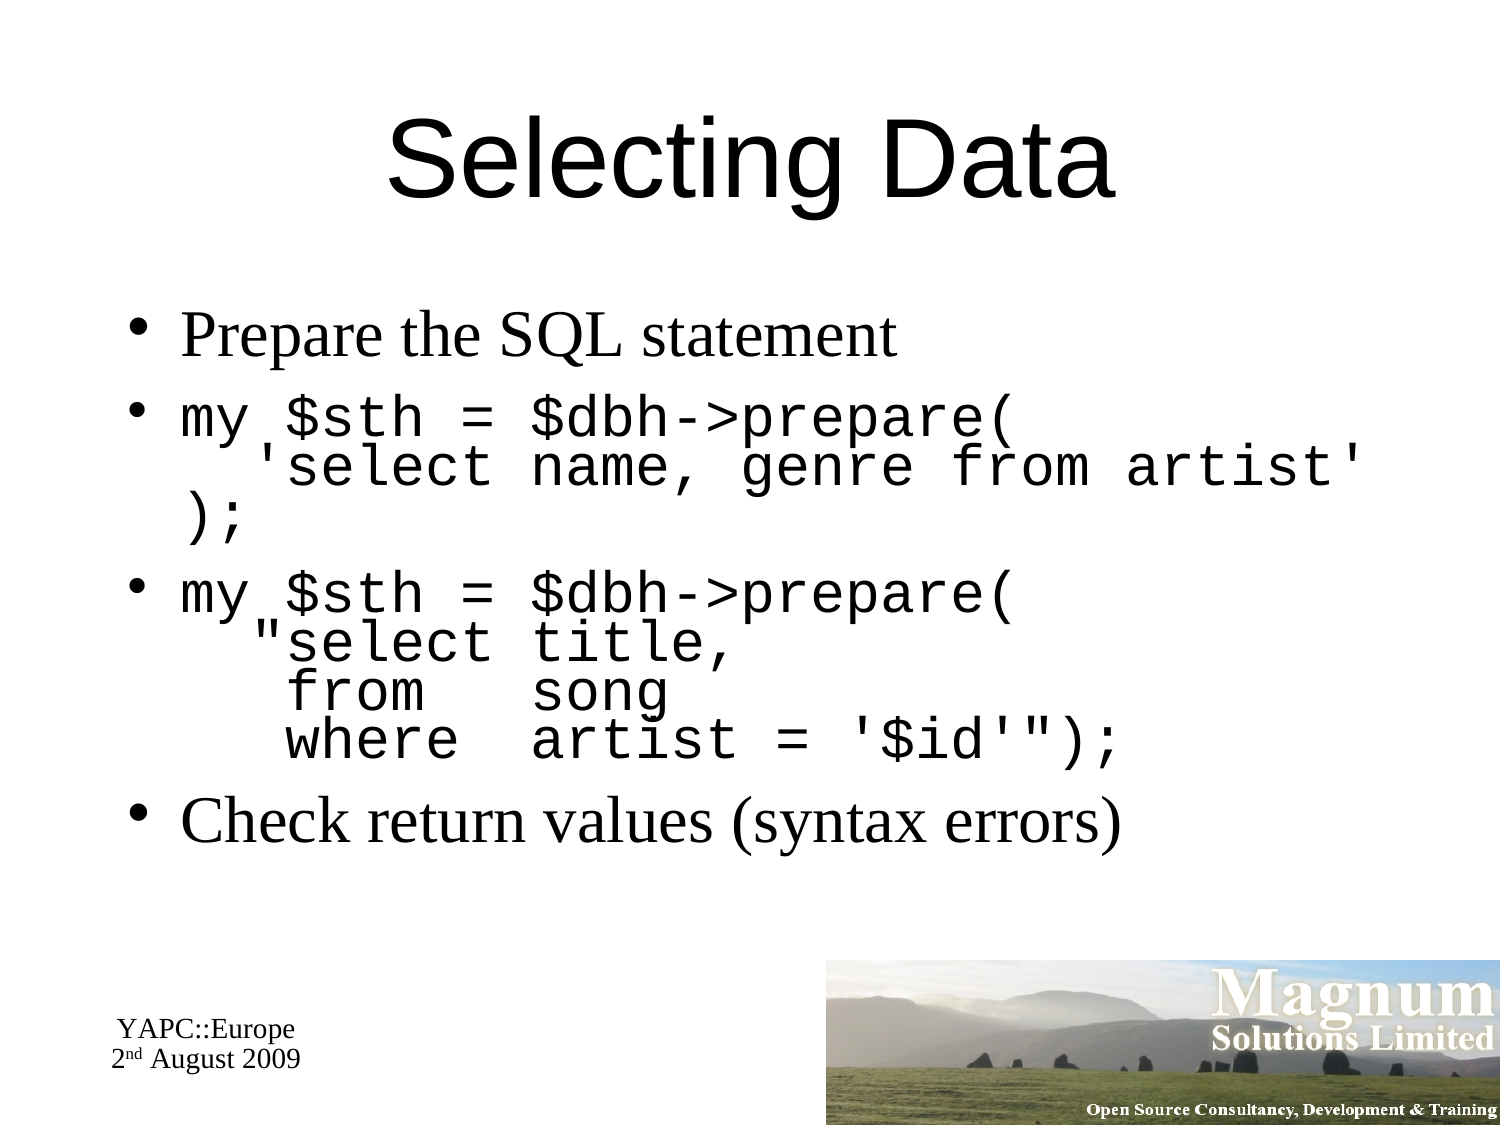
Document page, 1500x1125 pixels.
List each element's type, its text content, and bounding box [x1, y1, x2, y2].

picture [826, 960, 1500, 1125]
list Prepare the SQL statement my $sth = $dbh->prepare( 'select name, genre from artist' ); my $sth = $dbh->prepare( "select title, from song where artist = '$id'"); Check return values (syntax errors) [110, 312, 1391, 1006]
title Selecting Data [110, 26, 1391, 288]
